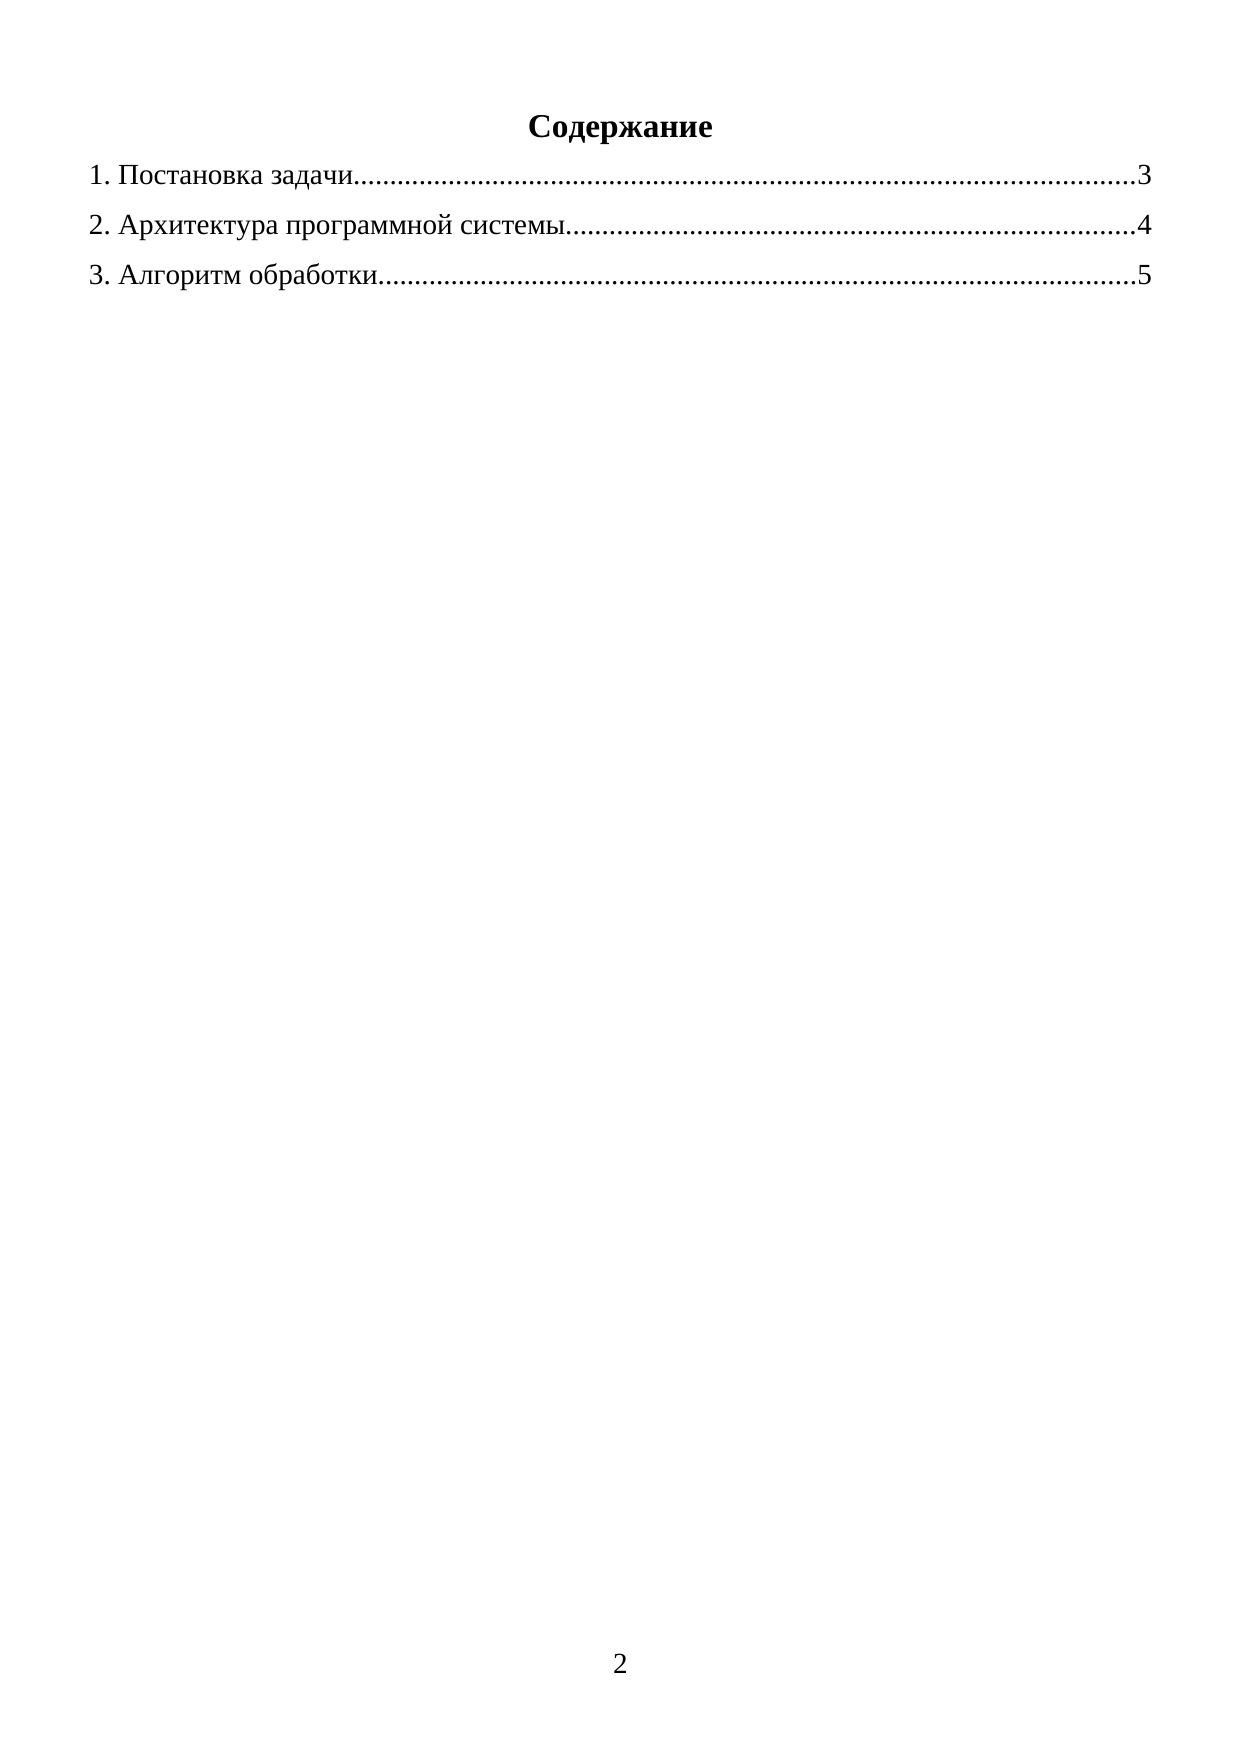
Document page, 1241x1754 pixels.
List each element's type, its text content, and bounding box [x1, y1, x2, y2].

text 2. Архитектура программной системы 4 [89, 207, 1152, 241]
text 1. Постановка задачи 3 [89, 157, 1152, 191]
subtitle Содержание [89, 106, 1152, 144]
text 3. Алгоритм обработки 5 [89, 257, 1152, 291]
